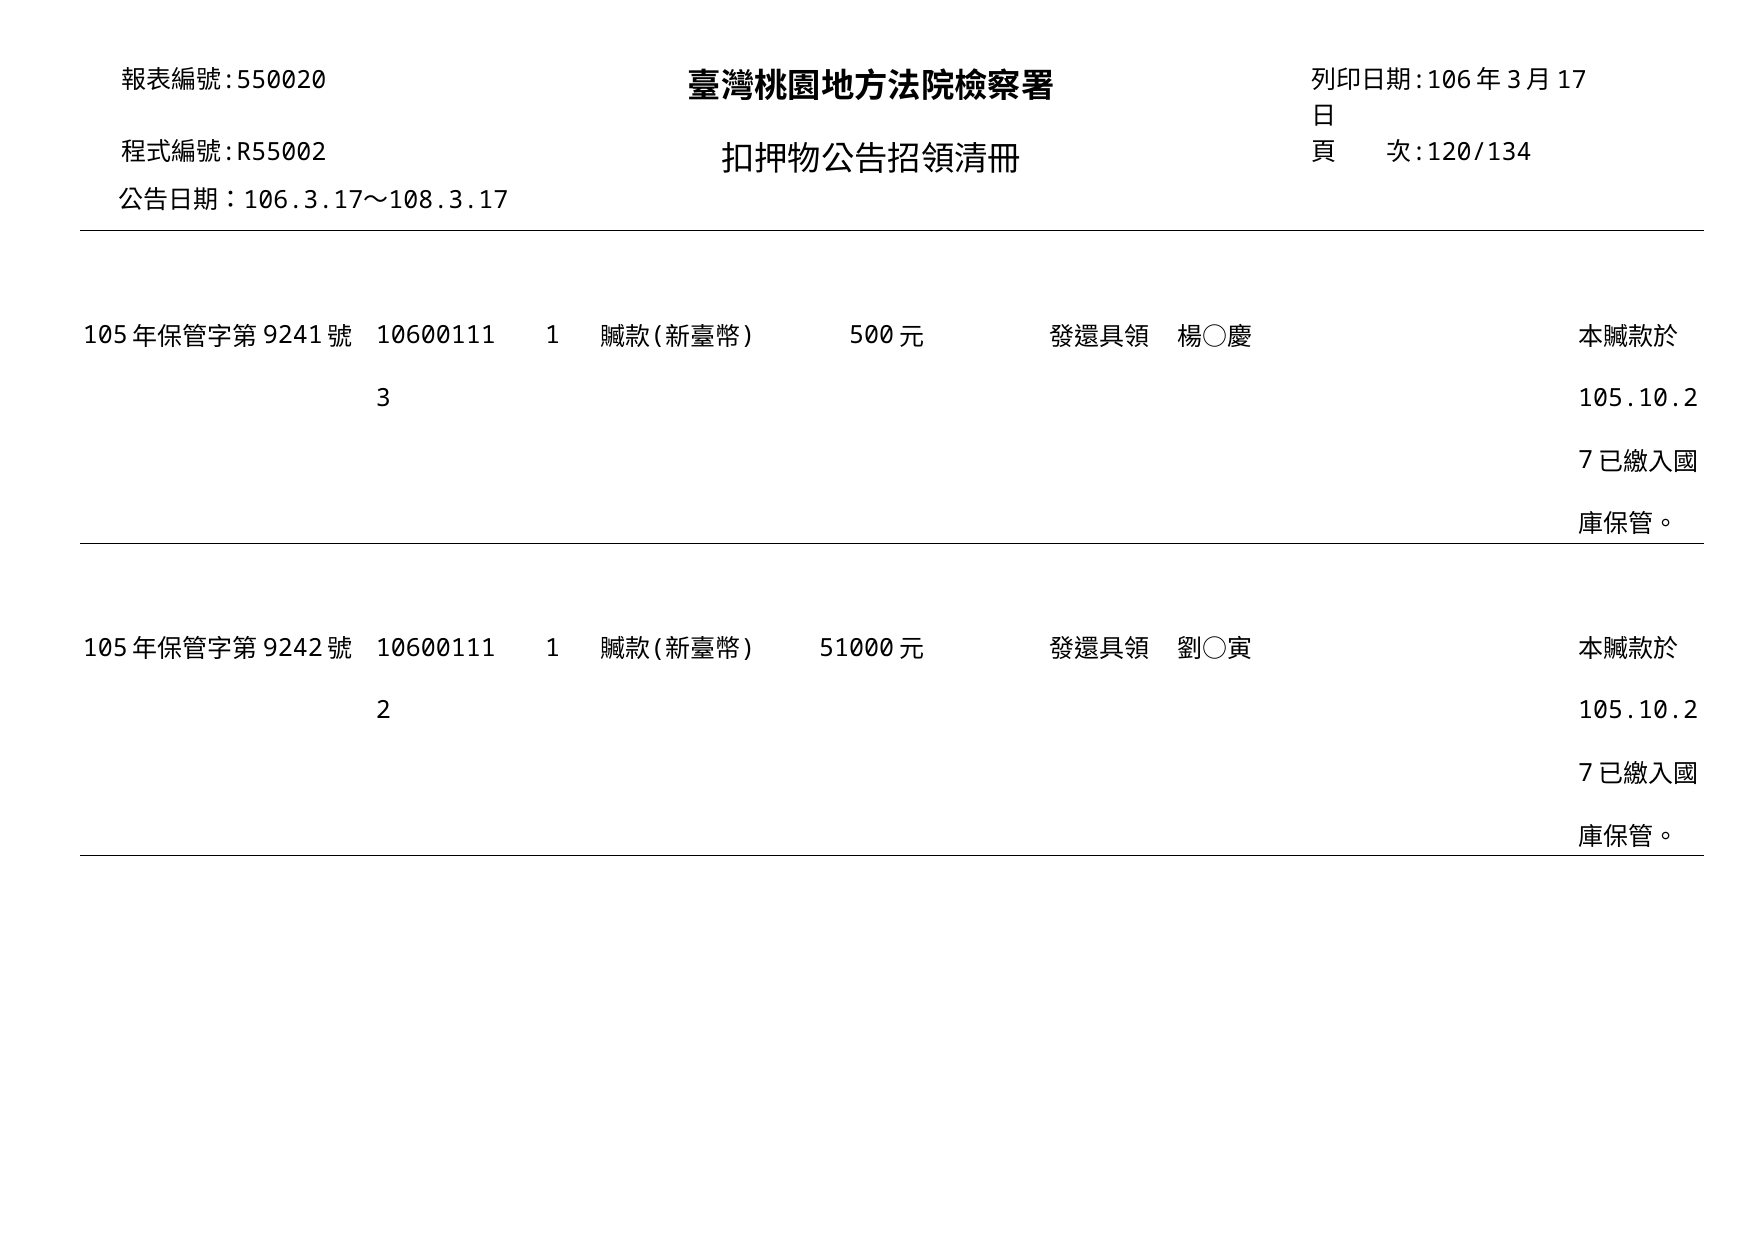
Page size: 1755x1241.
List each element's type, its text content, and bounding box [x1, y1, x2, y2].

table_cell 發還具領 [1046, 544, 1175, 855]
table_cell 105年保管字第9242號 [80, 544, 373, 855]
table_cell 51000元 [808, 544, 927, 855]
table_cell 106001112 [373, 544, 507, 855]
table_cell [1317, 231, 1575, 542]
table_cell 本贓款於105.10.27已繳入國庫保管。 [1575, 231, 1704, 542]
table_cell 1 [507, 544, 597, 855]
table_cell 楊○慶 [1175, 231, 1317, 542]
table_cell [927, 544, 1046, 855]
table_cell 劉○寅 [1175, 544, 1317, 855]
table_cell 本贓款於105.10.27已繳入國庫保管。 [1575, 544, 1704, 855]
table_cell 贓款(新臺幣) [597, 544, 807, 855]
table_cell 106001113 [373, 231, 507, 542]
table_cell 105年保管字第9241號 [80, 231, 373, 542]
table_cell 發還具領 [1046, 231, 1175, 542]
table_cell 贓款(新臺幣) [597, 231, 807, 542]
table_cell [1317, 544, 1575, 855]
table_cell 500元 [808, 231, 927, 542]
table_cell [927, 231, 1046, 542]
table_cell 1 [507, 231, 597, 542]
